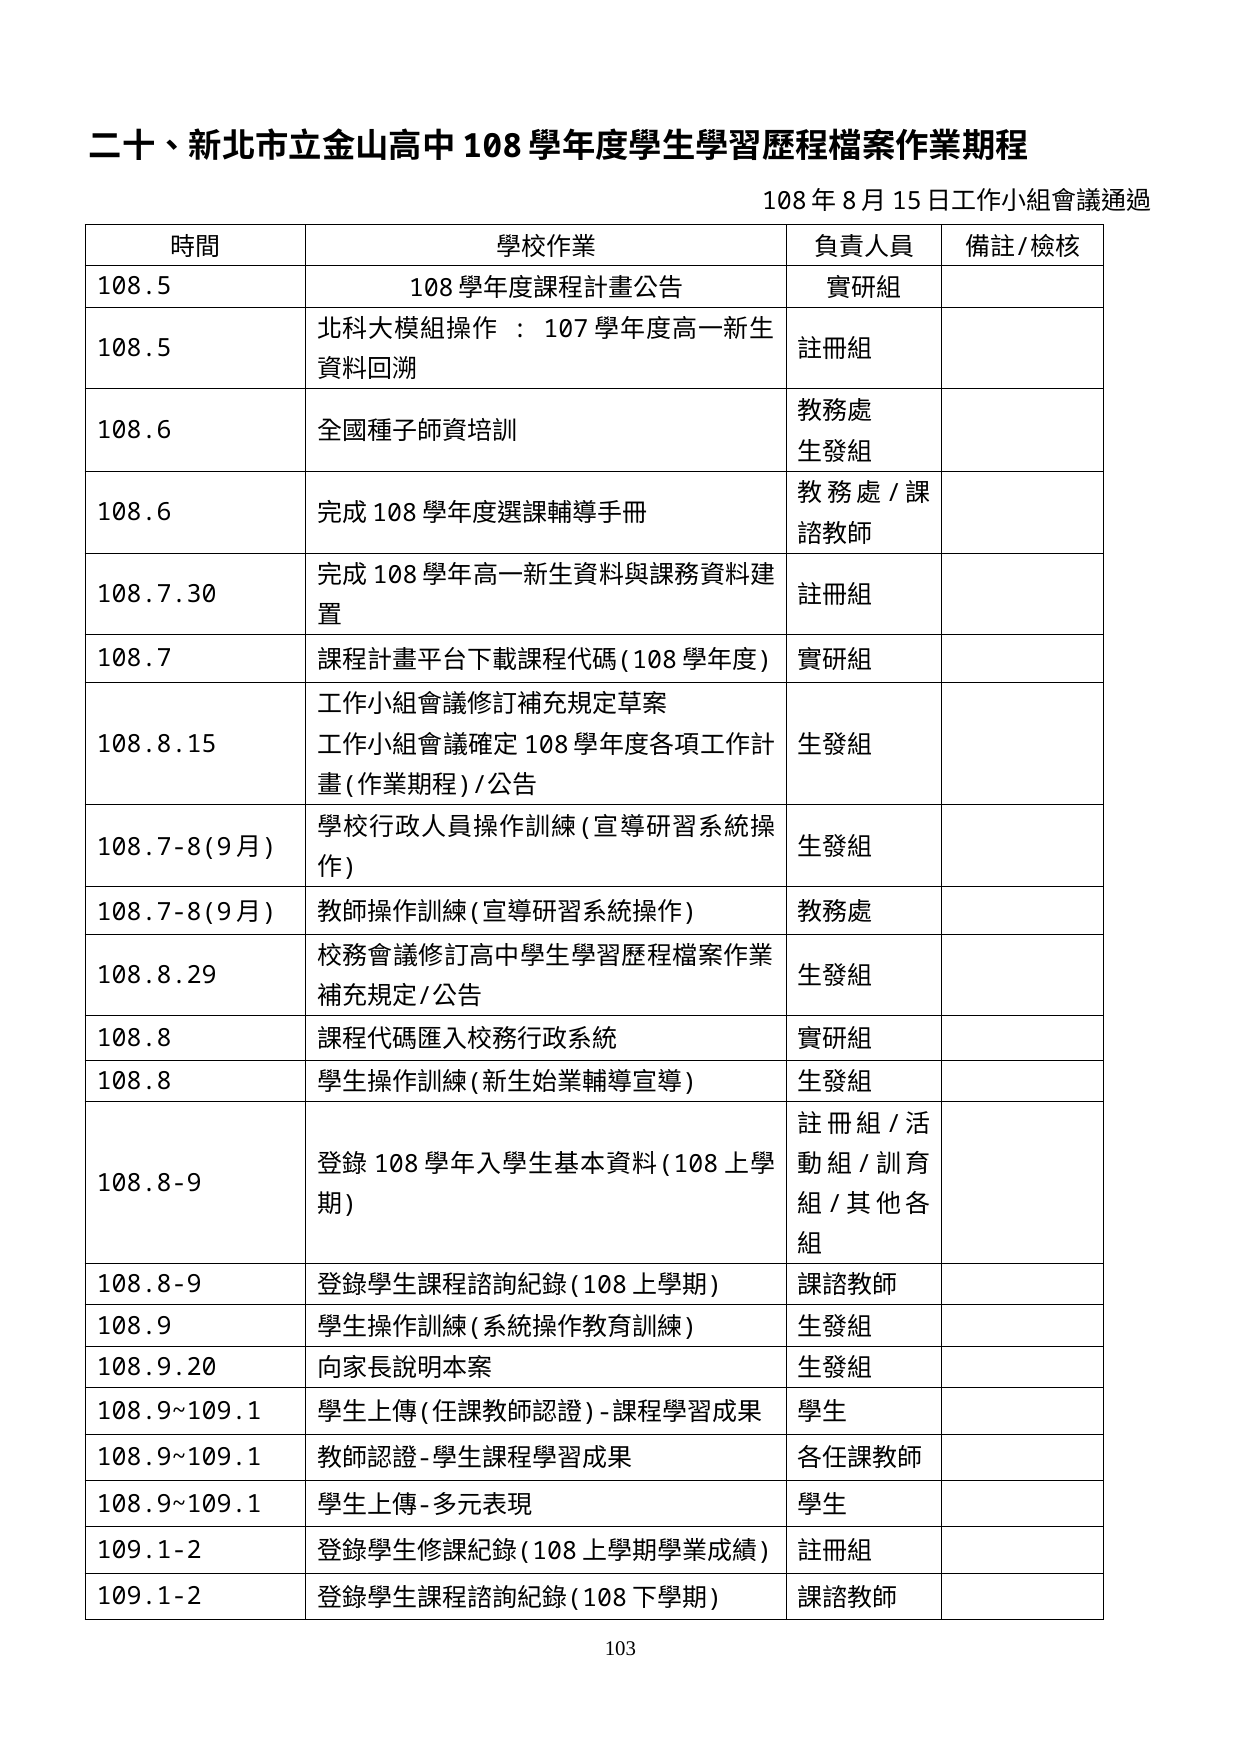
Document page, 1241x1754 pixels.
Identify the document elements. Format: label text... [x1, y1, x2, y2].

table_cell [942, 935, 1103, 1015]
table_header 備註/檢核 [942, 225, 1103, 265]
table_cell 108.8 [86, 1016, 305, 1060]
table_cell [942, 472, 1103, 552]
table_cell [942, 1435, 1103, 1480]
table_cell 學校行政人員操作訓練(宣導研習系統操作) [306, 805, 786, 886]
table_cell 註冊組 [787, 1527, 941, 1572]
table_cell 108.7.30 [86, 554, 305, 634]
table_cell 課諮教師 [787, 1574, 941, 1619]
table_cell 生發組 [787, 935, 941, 1015]
table_cell 北科大模組操作 : 107學年度高一新生資料回溯 [306, 308, 786, 388]
table_cell [942, 1347, 1103, 1387]
table_cell 校務會議修訂高中學生學習歷程檔案作業補充規定/公告 [306, 935, 786, 1015]
table_cell 登錄學生修課紀錄(108上學期學業成績) [306, 1527, 786, 1572]
table_cell 生發組 [787, 1347, 941, 1387]
table_cell 教務處/課諮教師 [787, 472, 941, 552]
table_cell 108.9~109.1 [86, 1435, 305, 1480]
table_cell 生發組 [787, 1061, 941, 1101]
table_cell 向家長說明本案 [306, 1347, 786, 1387]
table_cell 109.1-2 [86, 1574, 305, 1619]
table_cell 登錄學生課程諮詢紀錄(108下學期) [306, 1574, 786, 1619]
table_cell 實研組 [787, 635, 941, 682]
table_cell 教師操作訓練(宣導研習系統操作) [306, 887, 786, 933]
table_cell 註冊組/活動組/訓育組/其他各組 [787, 1102, 941, 1263]
table_cell [942, 805, 1103, 886]
table_cell 108.7 [86, 635, 305, 682]
table_cell 課程計畫平台下載課程代碼(108學年度) [306, 635, 786, 682]
table_cell 108.6 [86, 472, 305, 552]
table_cell [942, 1481, 1103, 1526]
table_cell 教師認證-學生課程學習成果 [306, 1435, 786, 1480]
table_cell 實研組 [787, 266, 941, 307]
table_cell [942, 887, 1103, 933]
table_cell [942, 1102, 1103, 1263]
table_cell 109.1-2 [86, 1527, 305, 1572]
table_cell 學生操作訓練(新生始業輔導宣導) [306, 1061, 786, 1101]
table_header 負責人員 [787, 225, 941, 265]
table_cell 108.7-8(9月) [86, 887, 305, 933]
table_cell [942, 1016, 1103, 1060]
table_cell 課程代碼匯入校務行政系統 [306, 1016, 786, 1060]
table_cell [942, 266, 1103, 307]
table_cell 註冊組 [787, 554, 941, 634]
table_cell [942, 308, 1103, 388]
table_cell [942, 1527, 1103, 1572]
table_cell 108學年度課程計畫公告 [306, 266, 786, 307]
table_cell 登錄108學年入學生基本資料(108上學期) [306, 1102, 786, 1263]
table_cell 完成108學年高一新生資料與課務資料建置 [306, 554, 786, 634]
table_cell 完成108學年度選課輔導手冊 [306, 472, 786, 552]
table_cell 學生上傳-多元表現 [306, 1481, 786, 1526]
table_cell 登錄學生課程諮詢紀錄(108上學期) [306, 1264, 786, 1304]
table_cell 全國種子師資培訓 [306, 389, 786, 471]
table_cell [942, 389, 1103, 471]
table_cell [942, 1388, 1103, 1433]
table_cell [942, 554, 1103, 634]
table_cell 108.9 [86, 1305, 305, 1346]
table_cell 108.9~109.1 [86, 1388, 305, 1433]
table_cell 學生操作訓練(系統操作教育訓練) [306, 1305, 786, 1346]
text 108年8月15日工作小組會議通過 [323, 174, 1152, 219]
table_cell 108.8-9 [86, 1264, 305, 1304]
text 二十、新北市立金山高中108學年度學生學習歷程檔案作業期程 [89, 119, 1152, 167]
table_cell [942, 1574, 1103, 1619]
table_cell 108.9~109.1 [86, 1481, 305, 1526]
table_cell 註冊組 [787, 308, 941, 388]
table_cell 實研組 [787, 1016, 941, 1060]
table_cell 生發組 [787, 683, 941, 804]
table_cell 108.6 [86, 389, 305, 471]
table_cell 108.7-8(9月) [86, 805, 305, 886]
table_cell 教務處 生發組 [787, 389, 941, 471]
table_header 時間 [86, 225, 305, 265]
table_cell [942, 683, 1103, 804]
table_cell 工作小組會議修訂補充規定草案 工作小組會議確定108學年度各項工作計畫(作業期程)/公告 [306, 683, 786, 804]
table_cell 108.9.20 [86, 1347, 305, 1387]
table_cell 生發組 [787, 805, 941, 886]
table_cell 學生 [787, 1388, 941, 1433]
table_cell 108.8-9 [86, 1102, 305, 1263]
table_cell 108.5 [86, 266, 305, 307]
table_cell [942, 1061, 1103, 1101]
table_cell 學生上傳(任課教師認證)-課程學習成果 [306, 1388, 786, 1433]
table_cell 學生 [787, 1481, 941, 1526]
table_cell 108.5 [86, 308, 305, 388]
table_cell [942, 1305, 1103, 1346]
table_header 學校作業 [306, 225, 786, 265]
table_cell [942, 1264, 1103, 1304]
table_cell 課諮教師 [787, 1264, 941, 1304]
table_cell 108.8.29 [86, 935, 305, 1015]
table_cell 108.8 [86, 1061, 305, 1101]
table_cell 教務處 [787, 887, 941, 933]
table_cell 108.8.15 [86, 683, 305, 804]
table_cell [942, 635, 1103, 682]
table_cell 生發組 [787, 1305, 941, 1346]
table_cell 各任課教師 [787, 1435, 941, 1480]
